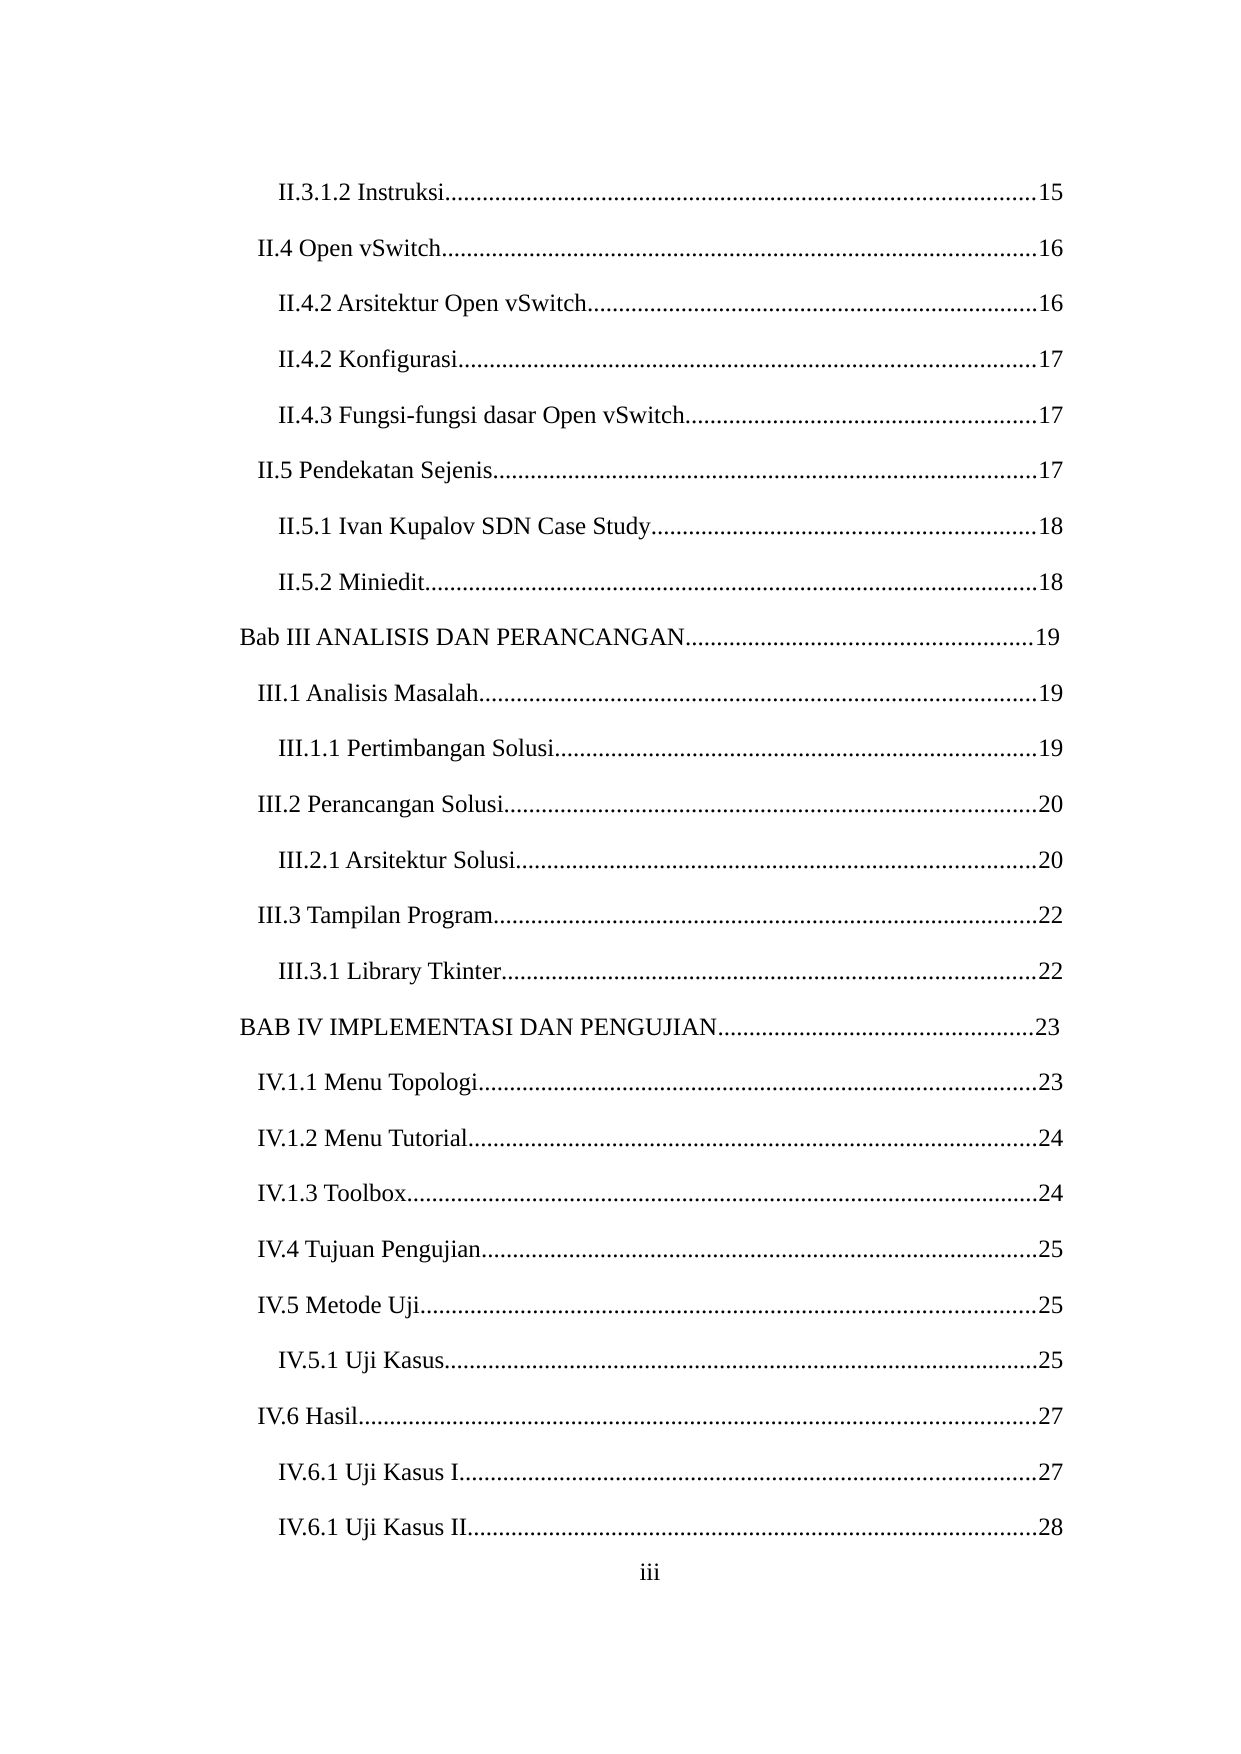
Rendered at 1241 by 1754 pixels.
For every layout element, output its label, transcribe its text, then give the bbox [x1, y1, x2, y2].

text II.4 Open vSwitch 16 [257, 233, 1063, 262]
text II.5.2 Miniedit 18 [278, 567, 1063, 595]
text IV.1.2 Menu Tutorial 24 [257, 1123, 1063, 1152]
text III.1 Analisis Masalah 19 [257, 678, 1063, 707]
text IV.6 Hasil 27 [257, 1401, 1063, 1430]
text II.4.3 Fungsi-fungsi dasar Open vSwitch 17 [278, 400, 1063, 428]
text III.3 Tampilan Program 22 [257, 900, 1063, 929]
text II.3.1.2 Instruksi 15 [278, 177, 1063, 206]
text III.1.1 Pertimbangan Solusi 19 [278, 733, 1063, 762]
text IV.5 Metode Uji 25 [257, 1290, 1063, 1318]
text III.2 Perancangan Solusi 20 [257, 789, 1063, 818]
text IV.1.1 Menu Topologi 23 [257, 1067, 1063, 1096]
text IV.5.1 Uji Kasus 25 [278, 1345, 1063, 1374]
text IV.6.1 Uji Kasus I 27 [278, 1457, 1063, 1485]
text IV.1.3 Toolbox 24 [257, 1178, 1063, 1207]
text II.4.2 Konfigurasi 17 [278, 344, 1063, 373]
text II.4.2 Arsitektur Open vSwitch 16 [278, 288, 1063, 317]
text III.3.1 Library Tkinter 22 [278, 956, 1063, 985]
text IV.6.1 Uji Kasus II 28 [278, 1512, 1063, 1541]
text II.5.1 Ivan Kupalov SDN Case Study 18 [278, 511, 1063, 540]
text II.5 Pendekatan Sejenis 17 [257, 455, 1063, 484]
text BAB IV IMPLEMENTASI DAN PENGUJIAN 23 [239, 1012, 1060, 1040]
text III.2.1 Arsitektur Solusi 20 [278, 845, 1063, 873]
text IV.4 Tujuan Pengujian 25 [257, 1234, 1063, 1263]
text Bab III ANALISIS DAN PERANCANGAN 19 [239, 622, 1060, 651]
